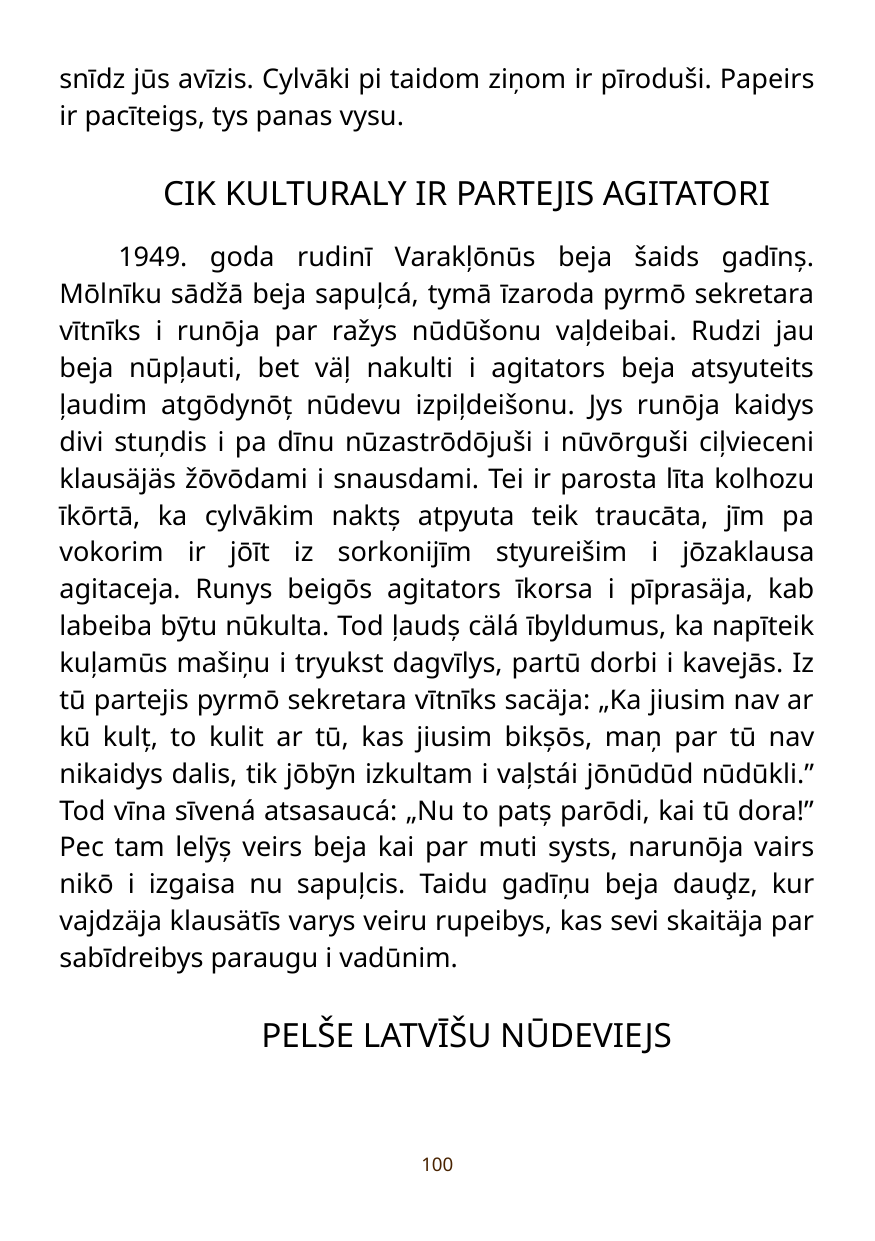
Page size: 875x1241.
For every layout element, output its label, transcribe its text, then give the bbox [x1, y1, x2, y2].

text snīdz jūs avīzis. Cylvāki pi taidom ziņom ir pīroduši. Papeirs ir pacīteigs, tys panas vysu. [59, 59, 815, 133]
text PELŠE LATVĪŠU NŪDEVIEJS [59, 1012, 815, 1058]
text 1949. goda rudinī Varakļōnūs beja šaids gadīnș. Mōlnīku sādžā beja sapuļcá, tymā īzaroda pyrmō sekretara vītnīks i runōja par ražys nūdūšonu vaļdeibai. Rudzi jau beja nūpļauti, bet väļ nakulti i agitators beja atsyuteits ļaudim atgōdynōț nūdevu izpiļdeišonu. Jys runōja kaidys divi stuņdis i pa dīnu nūzastrōdōjuši i nūvōrguši ciļvieceni klausäjäs žōvōdami i snausdami. Tei ir parosta līta kolhozu īkōrtā, ka cylvākim naktș atpyuta teik traucāta, jīm pa vokorim ir jōīt iz sorkonijīm styureišim i jōzaklausa agitaceja. Runys beigōs agitators īkorsa i pīprasäja, kab labeiba bȳtu nūkulta. Tod ļaudș cälá ībyldumus, ka napīteik kuļamūs mašiņu i tryukst dagvīlys, partū dorbi i kavejās. Iz tū partejis pyrmō sekretara vītnīks sacäja: „Ka jiusim nav ar kū kulț, to kulit ar tū, kas jiusim bikșōs, maņ par tū nav nikaidys dalis, tik jōbȳn izkultam i vaļstái jōnūdūd nūdūkli.” Tod vīna sīvená atsasaucá: „Nu to patș parōdi, kai tū dora!” Pec tam lelȳș veirs beja kai par muti systs, narunōja vairs nikō i izgaisa nu sapuļcis. Taidu gadīņu beja dauḑz, kur vajdzäja klausätīs varys veiru rupeibys, kas sevi skaitäja par sabīdreibys paraugu i vadūnim. [59, 238, 815, 975]
text CIK KULTURALY IR PARTEJIS AGITATORI [59, 170, 815, 215]
